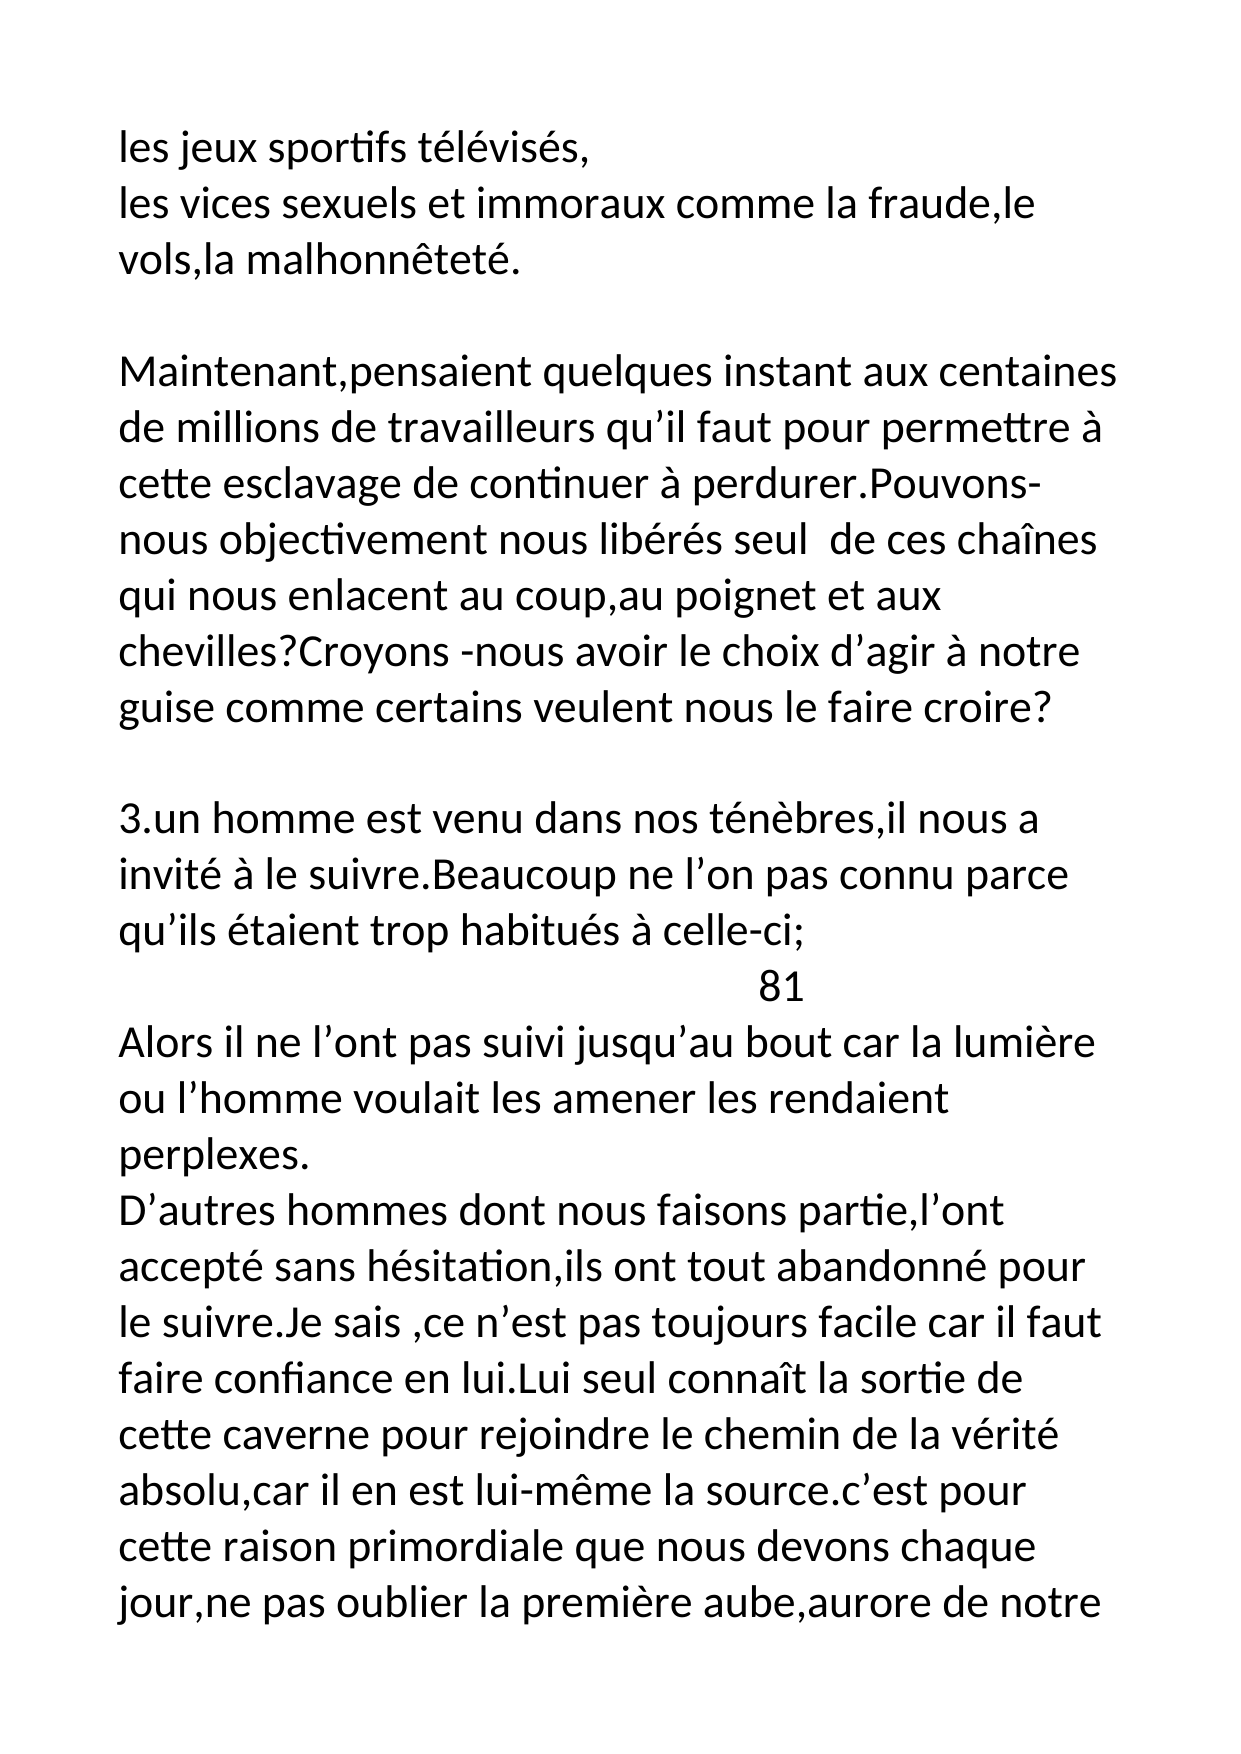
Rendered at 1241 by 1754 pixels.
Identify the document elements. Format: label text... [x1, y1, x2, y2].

text D’autres hommes dont nous faisons partie,l’ont accepté sans hésitation,ils ont tout abandonné pour le suivre.Je sais ,ce n’est pas toujours facile car il faut faire confiance en lui.Lui seul connaît la sortie de cette caverne pour rejoindre le chemin de la vérité absolu,car il en est lui-même la source.c’est pour cette raison primordiale que nous devons chaque jour,ne pas oublier la première aube,aurore de notre [118, 1181, 1122, 1628]
text Maintenant,pensaient quelques instant aux centaines de millions de travailleurs qu’il faut pour permettre à cette esclavage de continuer à perdurer.Pouvons-nous objectivement nous libérés seul de ces chaînes qui nous enlacent au coup,au poignet et aux chevilles?Croyons -nous avoir le choix d’agir à notre guise comme certains veulent nous le faire croire? [118, 342, 1122, 733]
text 81 [118, 957, 1122, 1013]
text Alors il ne l’ont pas suivi jusqu’au bout car la lumière ou l’homme voulait les amener les rendaient perplexes. [118, 1013, 1122, 1181]
text les jeux sportifs télévisés, [118, 118, 1122, 174]
text 3.un homme est venu dans nos ténèbres,il nous a invité à le suivre.Beaucoup ne l’on pas connu parce qu’ils étaient trop habitués à celle-ci; [118, 789, 1122, 957]
text les vices sexuels et immoraux comme la fraude,le vols,la malhonnêteté. [118, 174, 1122, 286]
